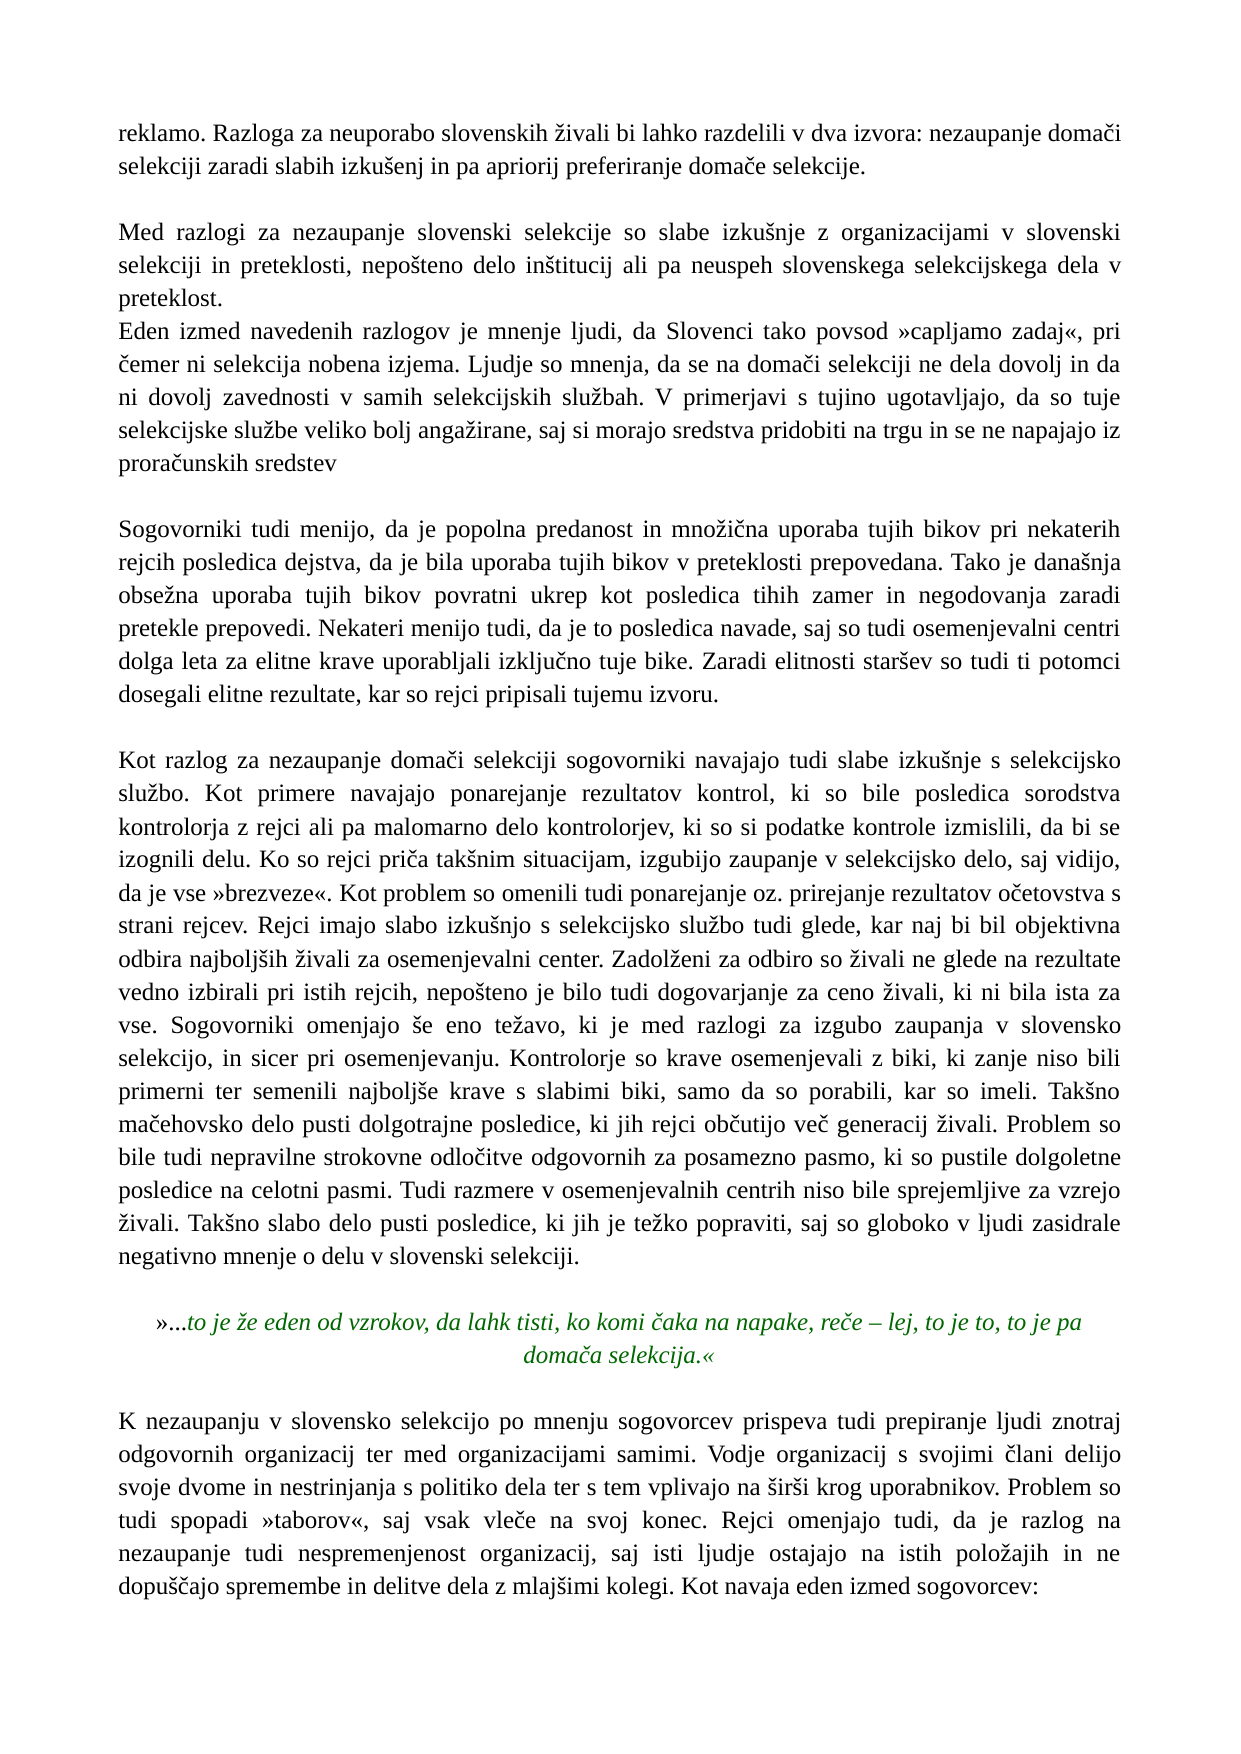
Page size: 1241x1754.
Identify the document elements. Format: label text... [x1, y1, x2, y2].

text K nezaupanju v slovensko selekcijo po mnenju sogovorcev prispeva tudi prepiranje ljudi znotraj odgovornih organizacij ter med organizacijami samimi. Vodje organizacij s svojimi člani delijo svoje dvome in nestrinjanja s politiko dela ter s tem vplivajo na širši krog uporabnikov. Problem so tudi spopadi »taborov«, saj vsak vleče na svoj konec. Rejci omenjajo tudi, da je razlog na nezaupanje tudi nespremenjenost organizacij, saj isti ljudje ostajajo na istih položajih in ne dopuščajo spremembe in delitve dela z mlajšimi kolegi. Kot navaja eden izmed sogovorcev: [118, 1406, 1122, 1600]
text Sogovorniki tudi menijo, da je popolna predanost in množična uporaba tujih bikov pri nekaterih rejcih posledica dejstva, da je bila uporaba tujih bikov v preteklosti prepovedana. Tako je današnja obsežna uporaba tujih bikov povratni ukrep kot posledica tihih zamer in negodovanja zaradi pretekle prepovedi. Nekateri menijo tudi, da je to posledica navade, saj so tudi osemenjevalni centri dolga leta za elitne krave uporabljali izključno tuje bike. Zaradi elitnosti staršev so tudi ti potomci dosegali elitne rezultate, kar so rejci pripisali tujemu izvoru. [118, 514, 1122, 708]
text reklamo. Razloga za neuporabo slovenskih živali bi lahko razdelili v dva izvora: nezaupanje domači selekciji zaradi slabih izkušenj in pa apriorij preferiranje domače selekcije. [118, 118, 1122, 180]
text Eden izmed navedenih razlogov je mnenje ljudi, da Slovenci tako povsod »capljamo zadaj«, pri čemer ni selekcija nobena izjema. Ljudje so mnenja, da se na domači selekciji ne dela dovolj in da ni dovolj zavednosti v samih selekcijskih službah. V primerjavi s tujino ugotavljajo, da so tuje selekcijske službe veliko bolj angažirane, saj si morajo sredstva pridobiti na trgu in se ne napajajo iz proračunskih sredstev [118, 316, 1122, 477]
text Med razlogi za nezaupanje slovenski selekcije so slabe izkušnje z organizacijami v slovenski selekciji in preteklosti, nepošteno delo inštitucij ali pa neuspeh slovenskega selekcijskega dela v preteklost. [118, 217, 1122, 312]
text »...to je že eden od vzrokov, da lahk tisti, ko komi čaka na napake, reče – lej, to je to, to je pa domača selekcija.« [118, 1307, 1122, 1369]
text Kot razlog za nezaupanje domači selekciji sogovorniki navajajo tudi slabe izkušnje s selekcijsko službo. Kot primere navajajo ponarejanje rezultatov kontrol, ki so bile posledica sorodstva kontrolorja z rejci ali pa malomarno delo kontrolorjev, ki so si podatke kontrole izmislili, da bi se izognili delu. Ko so rejci priča takšnim situacijam, izgubijo zaupanje v selekcijsko delo, saj vidijo, da je vse »brezveze«. Kot problem so omenili tudi ponarejanje oz. prirejanje rezultatov očetovstva s strani rejcev. Rejci imajo slabo izkušnjo s selekcijsko službo tudi glede, kar naj bi bil objektivna odbira najboljših živali za osemenjevalni center. Zadolženi za odbiro so živali ne glede na rezultate vedno izbirali pri istih rejcih, nepošteno je bilo tudi dogovarjanje za ceno živali, ki ni bila ista za vse. Sogovorniki omenjajo še eno težavo, ki je med razlogi za izgubo zaupanja v slovensko selekcijo, in sicer pri osemenjevanju. Kontrolorje so krave osemenjevali z biki, ki zanje niso bili primerni ter semenili najboljše krave s slabimi biki, samo da so porabili, kar so imeli. Takšno mačehovsko delo pusti dolgotrajne posledice, ki jih rejci občutijo več generacij živali. Problem so bile tudi nepravilne strokovne odločitve odgovornih za posamezno pasmo, ki so pustile dolgoletne posledice na celotni pasmi. Tudi razmere v osemenjevalnih centrih niso bile sprejemljive za vzrejo živali. Takšno slabo delo pusti posledice, ki jih je težko popraviti, saj so globoko v ljudi zasidrale negativno mnenje o delu v slovenski selekciji. [118, 746, 1122, 1269]
